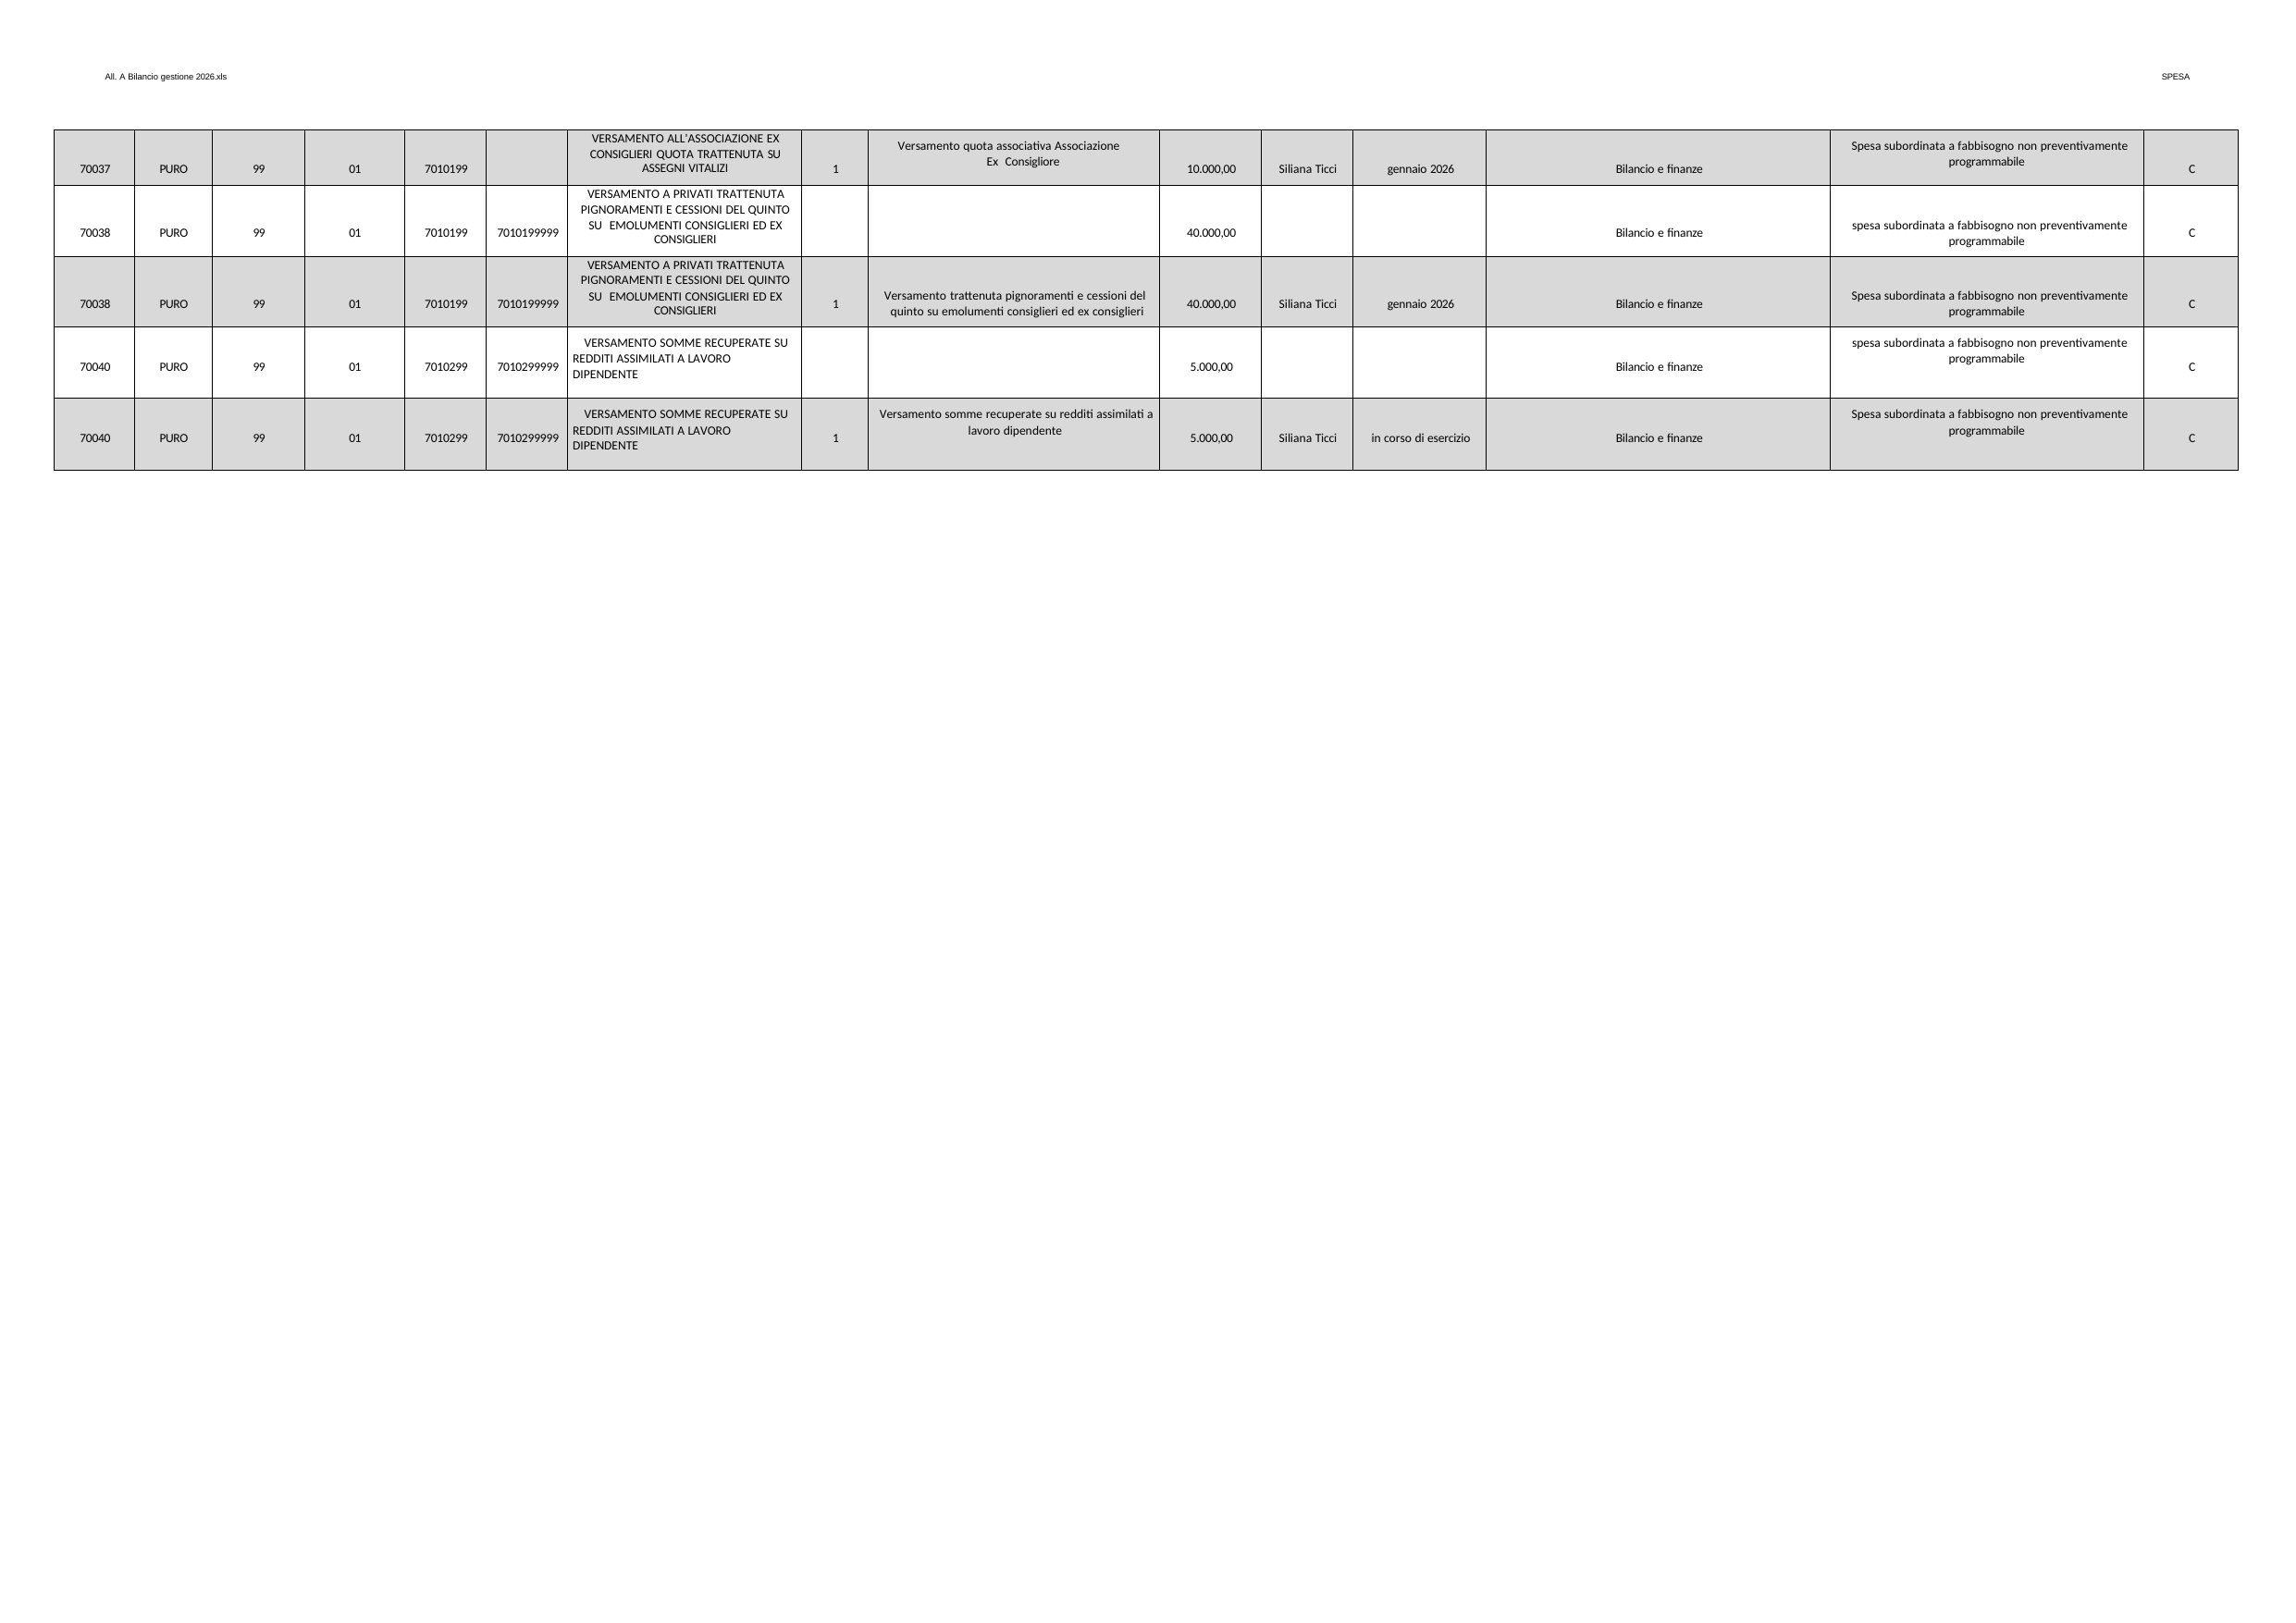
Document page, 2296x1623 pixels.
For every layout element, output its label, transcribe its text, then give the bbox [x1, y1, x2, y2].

table_cell 1 [802, 130, 868, 185]
table_cell PURO [135, 327, 212, 398]
table_cell 70037 [55, 130, 134, 185]
table_cell 1 [802, 257, 868, 326]
table_cell 70040 [55, 327, 134, 398]
table_cell C [2144, 257, 2238, 326]
table_cell PURO [135, 399, 212, 470]
table_cell Versamento quota associativa Associazione Ex Consigliore [869, 130, 1159, 185]
table_cell VERSAMENTO A PRIVATI TRATTENUTA PIGNORAMENTI E CESSIONI DEL QUINTO SU EMOLUMENTI CONSIGLIERI ED EX CONSIGLIERI [568, 186, 801, 256]
table_cell 70038 [55, 257, 134, 326]
table_cell [1262, 186, 1352, 256]
table_cell [1353, 327, 1486, 398]
table_cell [1353, 186, 1486, 256]
table_cell [869, 327, 1159, 398]
table_cell Versamento trattenuta pignoramenti e cessioni del quinto su emolumenti consiglieri ed ex consiglieri [869, 257, 1159, 326]
table_cell spesa subordinata a fabbisogno non preventivamente programmabile [1831, 327, 2143, 398]
table_cell C [2144, 130, 2238, 185]
table_cell 70040 [55, 399, 134, 470]
table_cell 10.000,00 [1160, 130, 1261, 185]
table_cell 40.000,00 [1160, 186, 1261, 256]
table_cell [802, 186, 868, 256]
table_cell Bilancio e finanze [1487, 186, 1830, 256]
table_cell Spesa subordinata a fabbisogno non preventivamente programmabile [1831, 399, 2143, 470]
table_cell C [2144, 186, 2238, 256]
table_cell 7010199 [405, 257, 486, 326]
table_cell 01 [305, 327, 404, 398]
table_cell 70038 [55, 186, 134, 256]
table_cell 01 [305, 399, 404, 470]
table_cell 01 [305, 257, 404, 326]
table_cell 01 [305, 186, 404, 256]
table_cell 99 [213, 130, 304, 185]
table_cell Bilancio e finanze [1487, 257, 1830, 326]
table_cell 7010199 [405, 130, 486, 185]
table_cell 7010299999 [487, 327, 567, 398]
table_cell VERSAMENTO SOMME RECUPERATE SU REDDITI ASSIMILATI A LAVORO DIPENDENTE [568, 399, 801, 470]
table_cell PURO [135, 130, 212, 185]
table_cell 7010299 [405, 327, 486, 398]
table_cell Bilancio e finanze [1487, 399, 1830, 470]
table_cell in corso di esercizio [1353, 399, 1486, 470]
table_cell VERSAMENTO ALL'ASSOCIAZIONE EX CONSIGLIERI QUOTA TRATTENUTA SU ASSEGNI VITALIZI [568, 130, 801, 185]
table_cell C [2144, 327, 2238, 398]
table_cell 99 [213, 399, 304, 470]
table_cell C [2144, 399, 2238, 470]
table_cell 1 [802, 399, 868, 470]
table_cell Bilancio e finanze [1487, 130, 1830, 185]
table_cell [802, 327, 868, 398]
table_cell 7010199 [405, 186, 486, 256]
table_cell Versamento somme recuperate su redditi assimilati a lavoro dipendente [869, 399, 1159, 470]
table_cell Siliana Ticci [1262, 257, 1352, 326]
table_cell 7010199999 [487, 186, 567, 256]
table_cell spesa subordinata a fabbisogno non preventivamente programmabile [1831, 186, 2143, 256]
table_cell 40.000,00 [1160, 257, 1261, 326]
table_cell Siliana Ticci [1262, 399, 1352, 470]
table_cell PURO [135, 257, 212, 326]
table_cell Spesa subordinata a fabbisogno non preventivamente programmabile [1831, 257, 2143, 326]
table_cell Siliana Ticci [1262, 130, 1352, 185]
table_cell 7010299999 [487, 399, 567, 470]
table_cell 7010299 [405, 399, 486, 470]
table_cell PURO [135, 186, 212, 256]
table_cell 01 [305, 130, 404, 185]
table_cell gennaio 2026 [1353, 257, 1486, 326]
table_cell VERSAMENTO SOMME RECUPERATE SU REDDITI ASSIMILATI A LAVORO DIPENDENTE [568, 327, 801, 398]
table_cell 5.000,00 [1160, 327, 1261, 398]
table_cell Bilancio e finanze [1487, 327, 1830, 398]
table_cell 99 [213, 327, 304, 398]
table_cell [487, 130, 567, 185]
table_cell 5.000,00 [1160, 399, 1261, 470]
table_cell [1262, 327, 1352, 398]
table_cell [869, 186, 1159, 256]
table_cell VERSAMENTO A PRIVATI TRATTENUTA PIGNORAMENTI E CESSIONI DEL QUINTO SU EMOLUMENTI CONSIGLIERI ED EX CONSIGLIERI [568, 257, 801, 326]
table_cell gennaio 2026 [1353, 130, 1486, 185]
table_cell Spesa subordinata a fabbisogno non preventivamente programmabile [1831, 130, 2143, 185]
table_cell 7010199999 [487, 257, 567, 326]
table_cell 99 [213, 257, 304, 326]
table_cell 99 [213, 186, 304, 256]
